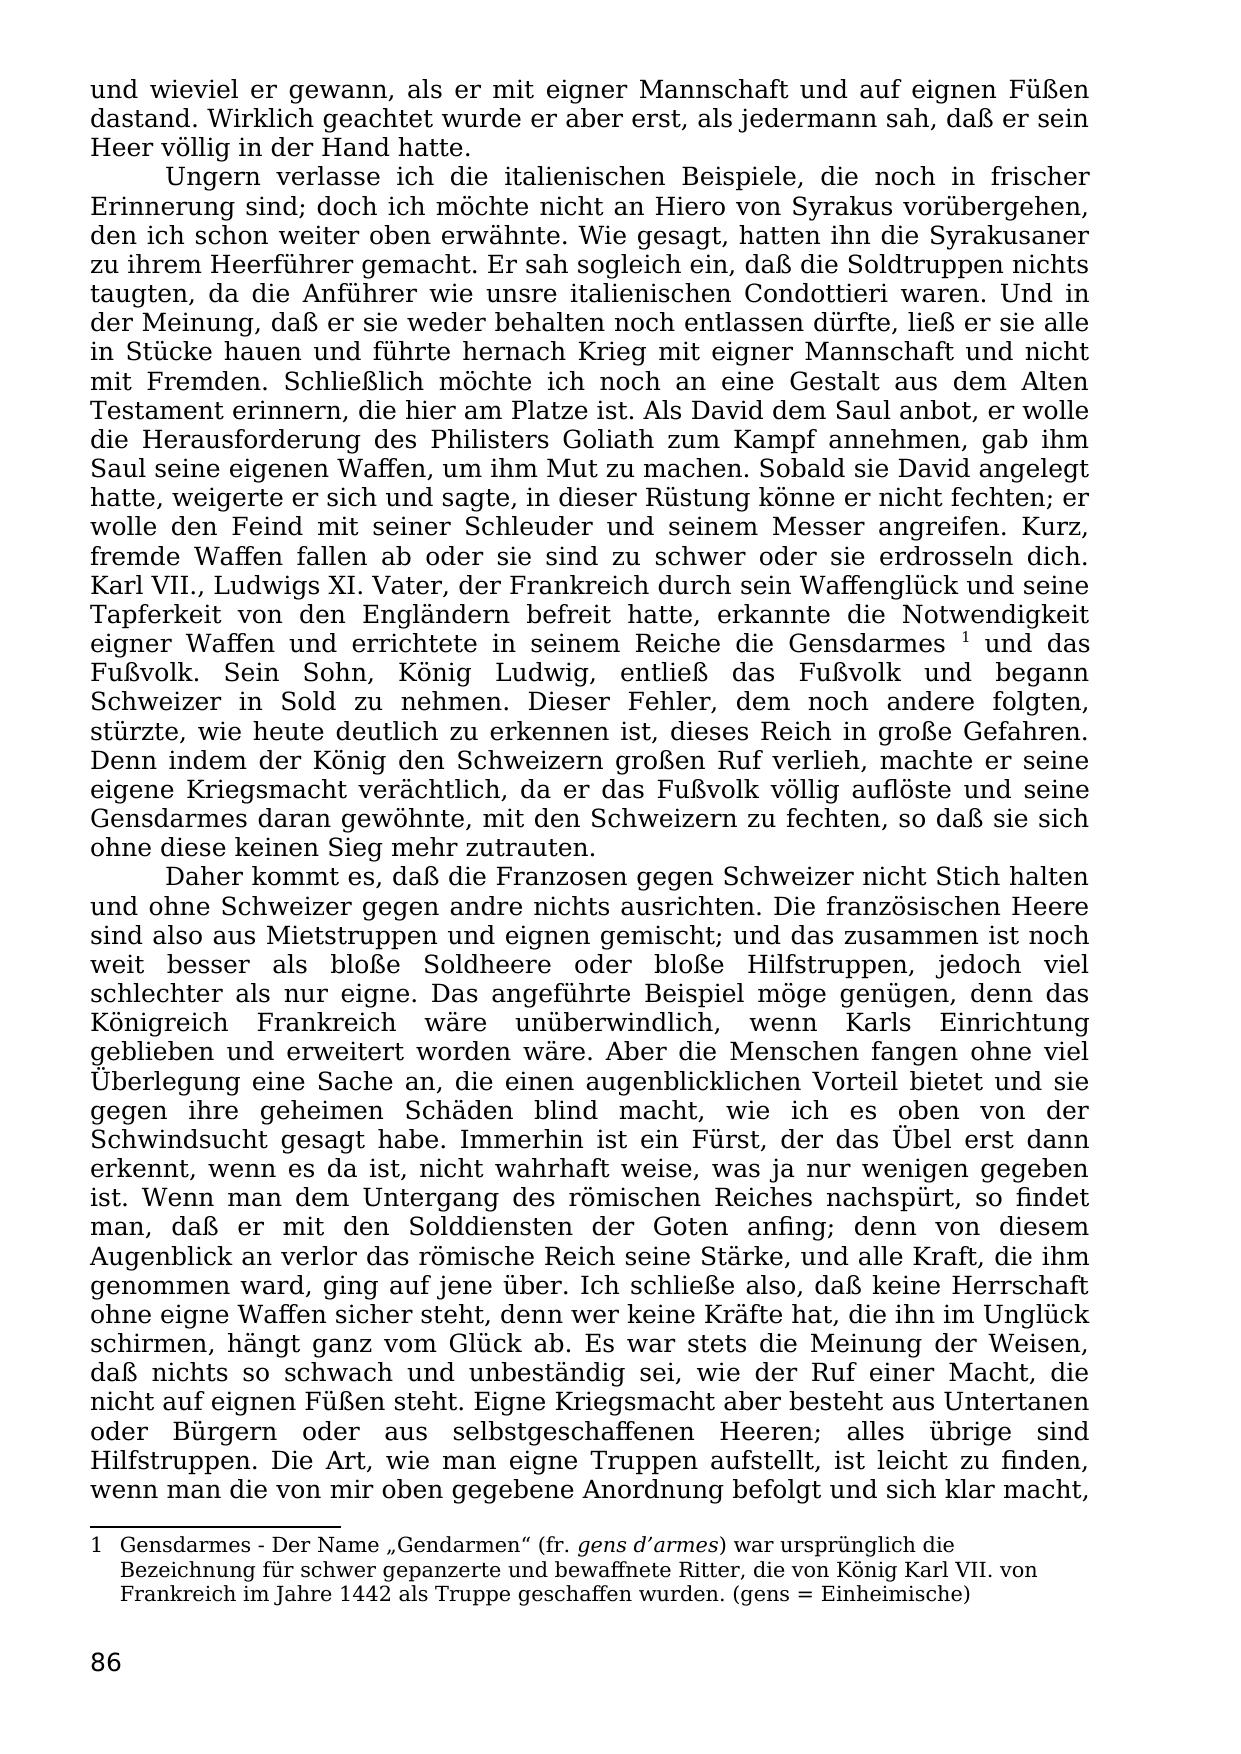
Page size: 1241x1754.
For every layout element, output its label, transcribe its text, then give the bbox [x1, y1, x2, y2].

text Daher kommt es, daß die Franzosen gegen Schweizer nicht Stich halten und ohne Schweizer gegen andre nichts ausrichten. Die französischen Heere sind also aus Mietstruppen und eignen gemischt; und das zusammen ist noch weit besser als bloße Soldheere oder bloße Hilfstruppen, jedoch viel schlechter als nur eigne. Das angeführte Beispiel möge genügen, denn das Königreich Frankreich wäre unüberwindlich, wenn Karls Einrichtung geblieben und erweitert worden wäre. Aber die Menschen fangen ohne viel Überlegung eine Sache an, die einen augenblicklichen Vorteil bietet und sie gegen ihre geheimen Schäden blind macht, wie ich es oben von der Schwindsucht gesagt habe. Immerhin ist ein Fürst, der das Übel erst dann erkennt, wenn es da ist, nicht wahrhaft weise, was ja nur wenigen gegeben ist. Wenn man dem Untergang des römischen Reiches nachspürt, so findet man, daß er mit den Solddiensten der Goten anfing; denn von diesem Augenblick an verlor das römische Reich seine Stärke, und alle Kraft, die ihm genommen ward, ging auf jene über. Ich schließe also, daß keine Herrschaft ohne eigne Waffen sicher steht, denn wer keine Kräfte hat, die ihn im Unglück schirmen‚ hängt ganz vom Glück ab. Es war stets die Meinung der Weisen, daß nichts so schwach und unbeständig sei, wie der Ruf einer Macht, die nicht auf eignen Füßen steht. Eigne Kriegsmacht aber besteht aus Untertanen oder Bürgern oder aus selbstgeschaffenen Heeren; alles übrige sind Hilfstruppen. Die Art, wie man eigne Truppen aufstellt, ist leicht zu finden, wenn man die von mir oben gegebene Anordnung befolgt und sich klar macht, [90, 862, 1091, 1504]
text Gensdarmes - Der Name „Gendarmen“ (fr. gens d’armes) war ursprünglich die Bezeichnung für schwer gepanzerte und bewaffnete Ritter, die von König Karl VII. von Frankreich im Jahre 1442 als Truppe geschaffen wurden. (gens = Einheimische) [90, 1533, 1091, 1606]
text Ungern verlasse ich die italienischen Beispiele, die noch in frischer Erinnerung sind; doch ich möchte nicht an Hiero von Syrakus vorübergehen, den ich schon weiter oben erwähnte. Wie gesagt, hatten ihn die Syrakusaner zu ihrem Heerführer gemacht. Er sah sogleich ein, daß die Soldtruppen nichts taugten, da die Anführer wie unsre italienischen Condottieri waren. Und in der Meinung, daß er sie weder behalten noch entlassen dürfte, ließ er sie alle in Stücke hauen und führte hernach Krieg mit eigner Mannschaft und nicht mit Fremden. Schließlich möchte ich noch an eine Gestalt aus dem Alten Testament erinnern, die hier am Platze ist. Als David dem Saul anbot‚ er wolle die Herausforderung des Philisters Goliath zum Kampf annehmen, gab ihm Saul seine eigenen Waffen, um ihm Mut zu machen. Sobald sie David angelegt hatte, weigerte er sich und sagte, in dieser Rüstung könne er nicht fechten; er wolle den Feind mit seiner Schleuder und seinem Messer angreifen. Kurz, fremde Waffen fallen ab oder sie sind zu schwer oder sie erdrosseln dich. Karl VII., Ludwigs XI. Vater, der Frankreich durch sein Waffenglück und seine Tapferkeit von den Engländern befreit hatte, erkannte die Notwendigkeit eigner Waffen und errichtete in seinem Reiche die Gensdarmes und das Fußvolk. Sein Sohn, König Ludwig, entließ das Fußvolk und begann Schweizer in Sold zu nehmen. Dieser Fehler, dem noch andere folgten, stürzte, wie heute deutlich zu erkennen ist, dieses Reich in große Gefahren. Denn indem der König den Schweizern großen Ruf verlieh, machte er seine eigene Kriegsmacht verächtlich, da er das Fußvolk völlig auflöste und seine Gensdarmes daran gewöhnte, mit den Schweizern zu fechten, so daß sie sich ohne diese keinen Sieg mehr zutrauten. [90, 162, 1091, 862]
text und wieviel er gewann, als er mit eigner Mannschaft und auf eignen Füßen da­stand. Wirklich geachtet wurde er aber erst, als jedermann sah, daß er sein Heer völlig in der Hand hatte. [90, 75, 1091, 162]
